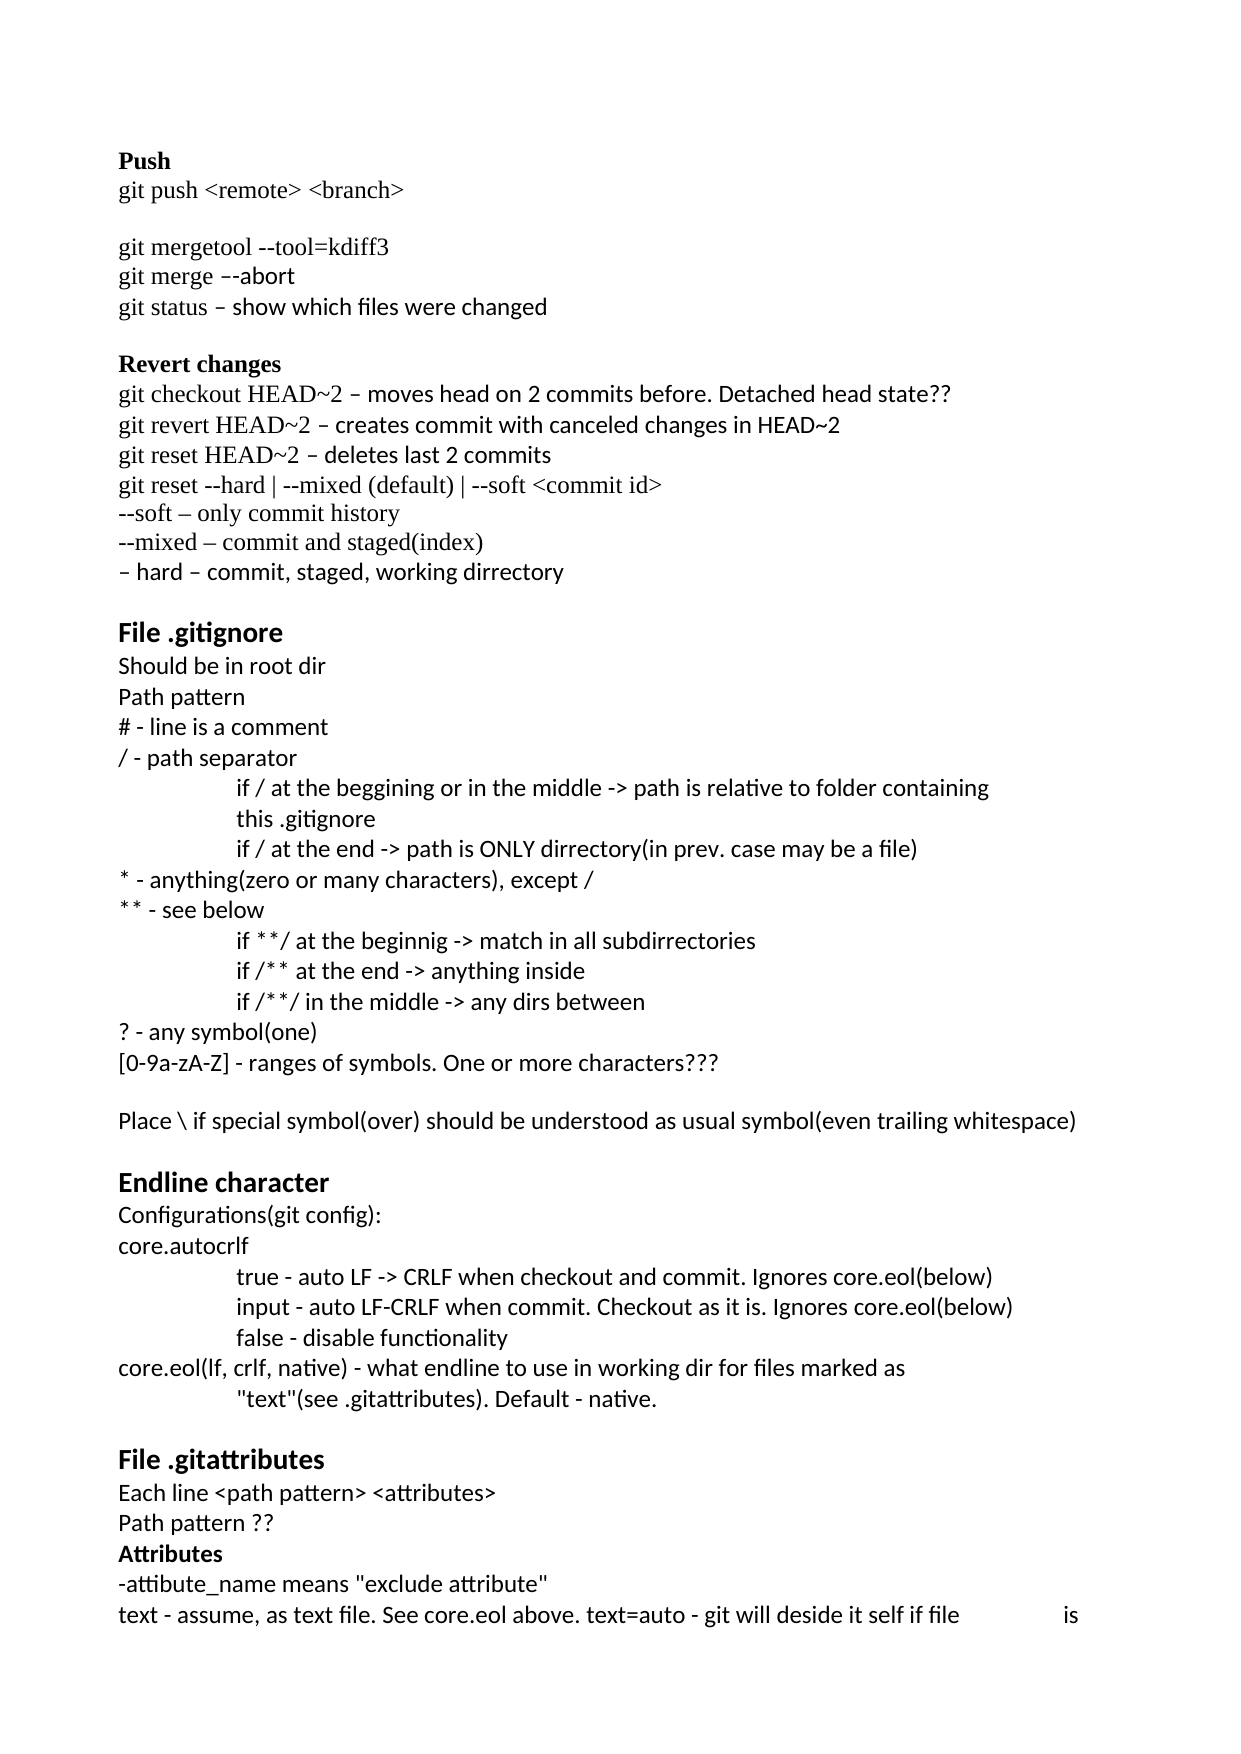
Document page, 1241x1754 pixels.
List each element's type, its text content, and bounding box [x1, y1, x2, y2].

text ** - see below [118, 894, 1122, 925]
text / - path separator [118, 742, 1122, 772]
text Attributes [118, 1538, 1122, 1568]
text if **/ at the beginnig -> match in all subdirrectories [118, 925, 1122, 955]
text Should be in root dir [118, 650, 1122, 681]
text text - assume, as text file. See core.eol above. text=auto - git will deside it self if file is [118, 1599, 1122, 1629]
text git status – show which files were changed [118, 291, 1122, 321]
text true - auto LF -> CRLF when checkout and commit. Ignores core.eol(below) [118, 1261, 1122, 1291]
text Each line <path pattern> <attributes> [118, 1477, 1122, 1507]
text git merge –-abort [118, 260, 1122, 291]
text if /** at the end -> anything inside [118, 955, 1122, 986]
text ? - any symbol(one) [118, 1016, 1122, 1047]
text core.autocrlf [118, 1230, 1122, 1261]
text git push <remote> <branch> [118, 175, 1122, 204]
text – hard – commit, staged, working dirrectory [118, 556, 1122, 587]
text Path pattern [118, 681, 1122, 711]
text git reset --hard | --mixed (default) | --soft <commit id> [118, 470, 1122, 498]
text git revert HEAD~2 – creates commit with canceled changes in HEAD~2 [118, 409, 1122, 439]
text git checkout HEAD~2 – moves head on 2 commits before. Detached head state?? [118, 378, 1122, 409]
text File .gitignore [118, 614, 1122, 650]
text git reset HEAD~2 – deletes last 2 commits [118, 439, 1122, 470]
text input - auto LF-CRLF when commit. Checkout as it is. Ignores core.eol(below) [118, 1291, 1122, 1322]
text [0-9a-zA-Z] - ranges of symbols. One or more characters??? [118, 1047, 1122, 1077]
text File .gitattributes [118, 1441, 1122, 1477]
text * - anything(zero or many characters), except / [118, 864, 1122, 894]
text # - line is a comment [118, 711, 1122, 742]
text if / at the end -> path is ONLY dirrectory(in prev. case may be a file) [118, 833, 1122, 864]
text Place \ if special symbol(over) should be understood as usual symbol(even trailing whitespace) [118, 1106, 1122, 1136]
text Endline character [118, 1164, 1122, 1200]
text -attibute_name means "exclude attribute" [118, 1568, 1122, 1599]
text Push [118, 146, 1122, 175]
text Revert changes [118, 349, 1122, 378]
text false - disable functionality [118, 1322, 1122, 1352]
text if /**/ in the middle -> any dirs between [118, 986, 1122, 1016]
text git mergetool --tool=kdiff3 [118, 232, 1122, 260]
text --mixed – commit and staged(index) [118, 527, 1122, 556]
text Configurations(git config): [118, 1200, 1122, 1230]
text if / at the beggining or in the middle -> path is relative to folder containing this .gitignore [118, 772, 1122, 833]
text core.eol(lf, crlf, native) - what endline to use in working dir for files marked as "text"(see .gitattributes). Default - native. [118, 1352, 1122, 1413]
text --soft – only commit history [118, 498, 1122, 527]
text Path pattern ?? [118, 1507, 1122, 1538]
